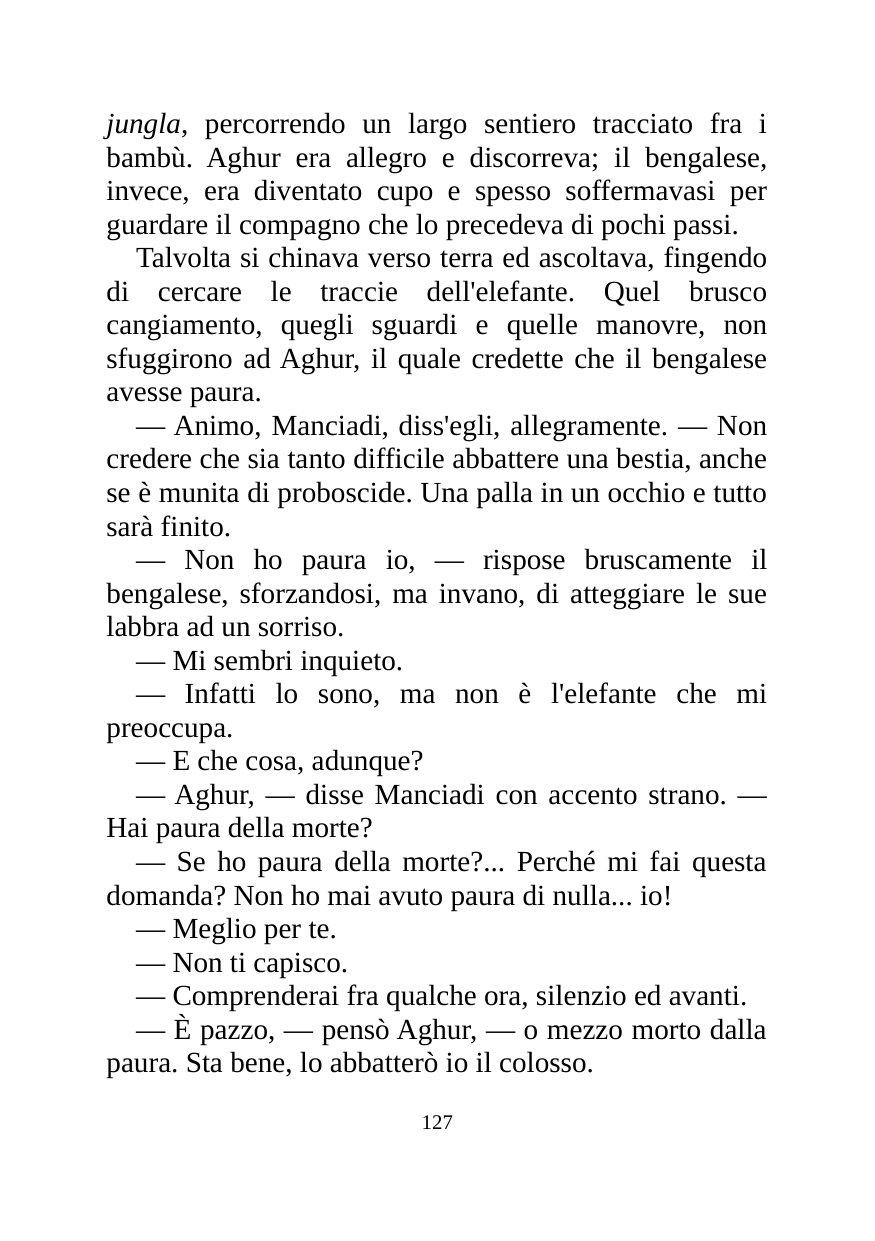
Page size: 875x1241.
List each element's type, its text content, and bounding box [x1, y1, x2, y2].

text — Animo, Manciadi, diss'egli, allegramente. — Non credere che sia tanto difficile abbattere una bestia, anche se è munita di proboscide. Una palla in un occhio e tutto sarà finito. [106, 408, 768, 542]
text — Meglio per te. [106, 911, 768, 945]
text Talvolta si chinava verso terra ed ascoltava, fingendo di cercare le traccie dell'elefante. Quel brusco cangiamento, quegli sguardi e quelle manovre, non sfuggirono ad Aghur, il quale credette che il bengalese avesse paura. [106, 240, 768, 408]
text — Infatti lo sono, ma non è l'elefante che mi preoccupa. [106, 676, 768, 743]
text — Comprenderai fra qualche ora, silenzio ed avanti. [106, 978, 768, 1012]
text — Non ho paura io, — rispose bruscamente il bengalese, sforzandosi, ma invano, di atteggiare le sue labbra ad un sorriso. [106, 542, 768, 643]
text — Non ti capisco. [106, 945, 768, 978]
text — Mi sembri inquieto. [106, 643, 768, 676]
text — E che cosa, adunque? [106, 743, 768, 777]
text — Se ho paura della morte?... Perché mi fai questa domanda? Non ho mai avuto paura di nulla... io! [106, 844, 768, 911]
text — Aghur, — disse Manciadi con accento strano. — Hai paura della morte? [106, 777, 768, 844]
text — È pazzo, — pensò Aghur, — o mezzo morto dalla paura. Sta bene, lo abbatterò io il colosso. [106, 1012, 768, 1079]
text jungla, percorrendo un largo sentiero tracciato fra i bambù. Aghur era allegro e discorreva; il bengalese, invece, era diventato cupo e spesso soffermavasi per guardare il compagno che lo precedeva di pochi passi. [106, 106, 768, 240]
